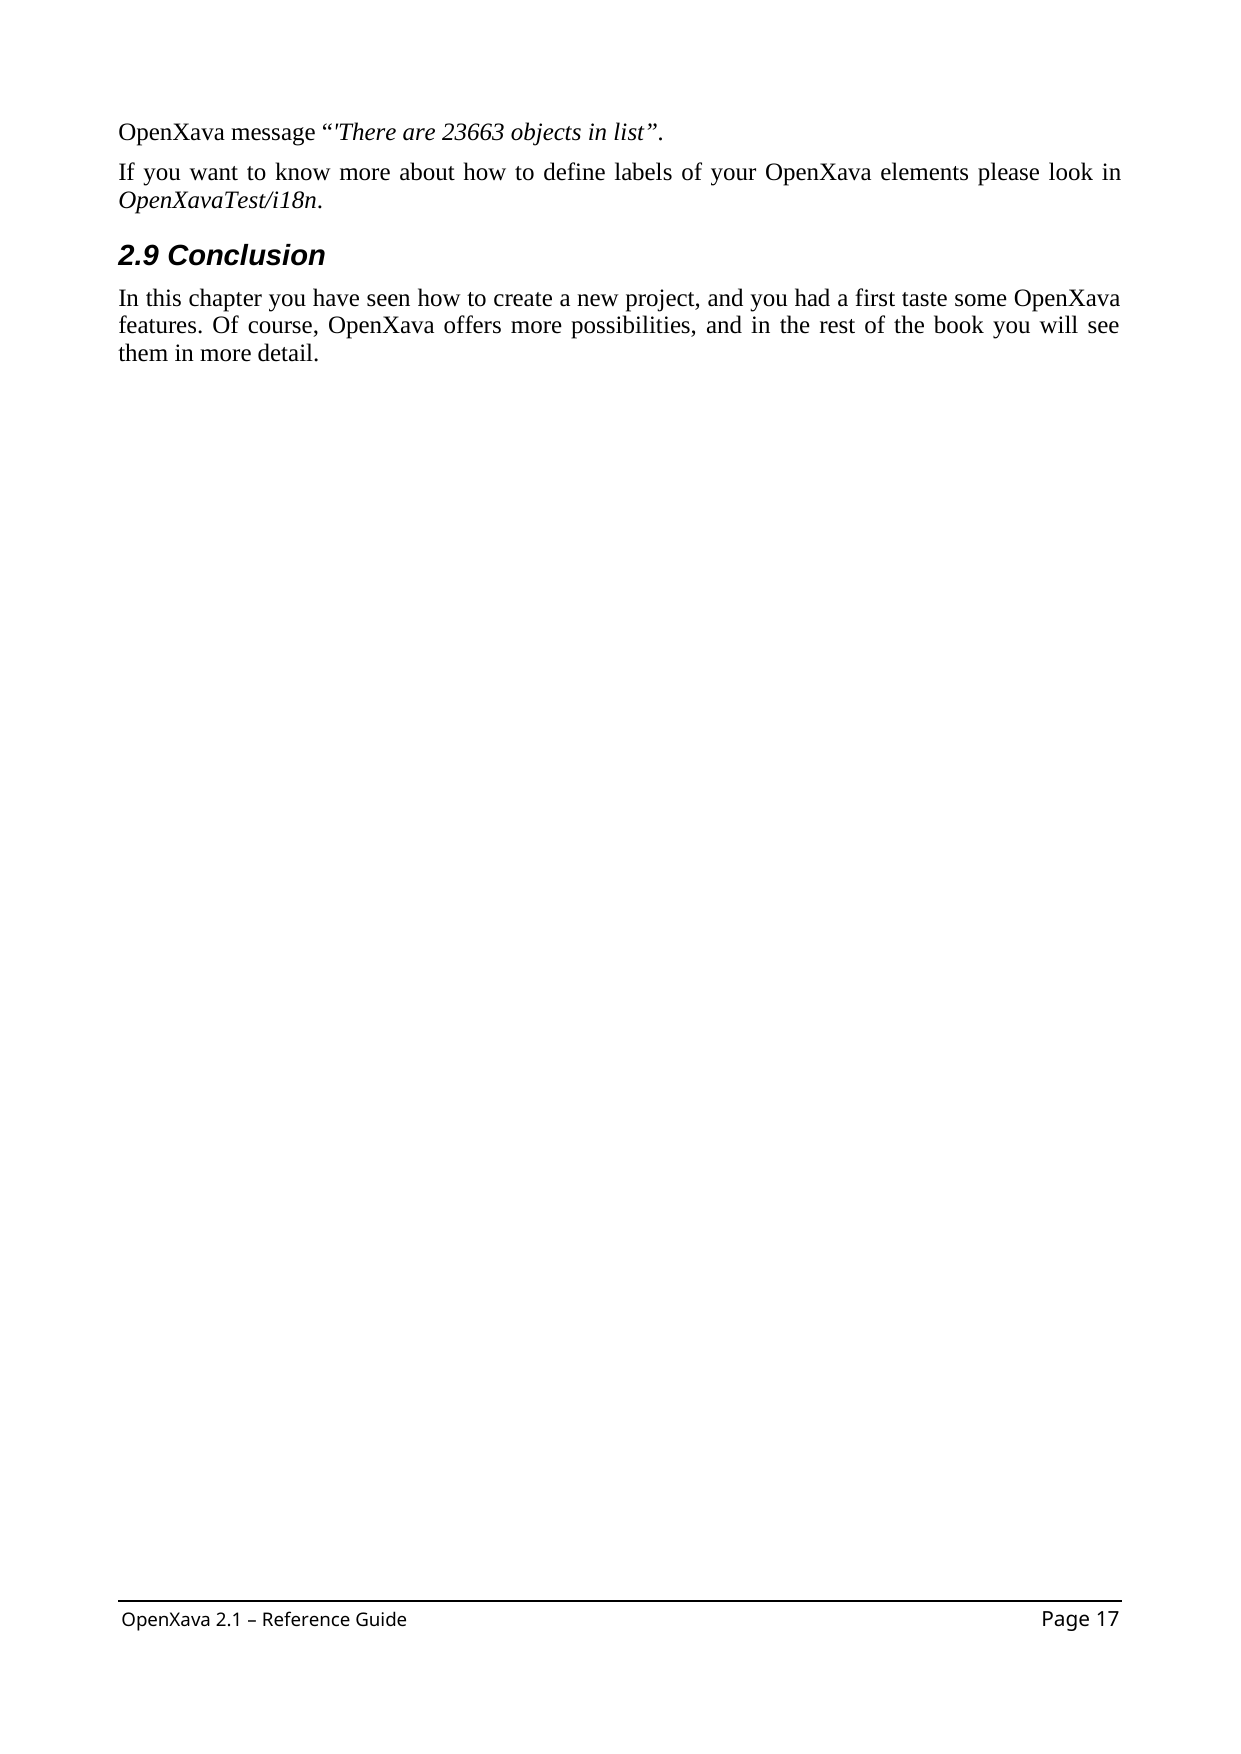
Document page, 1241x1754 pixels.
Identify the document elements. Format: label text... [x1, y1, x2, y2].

text If you want to know more about how to define labels of your OpenXava elements please look in OpenXavaTest/i18n. [118, 158, 1122, 214]
subtitle Conclusion [118, 239, 1122, 271]
text OpenXava message “'There are 23663 objects in list”. [118, 118, 1122, 146]
text In this chapter you have seen how to create a new project, and you had a first taste some OpenXava features. Of course, OpenXava offers more possibilities, and in the rest of the book you will see them in more detail. [118, 284, 1122, 367]
